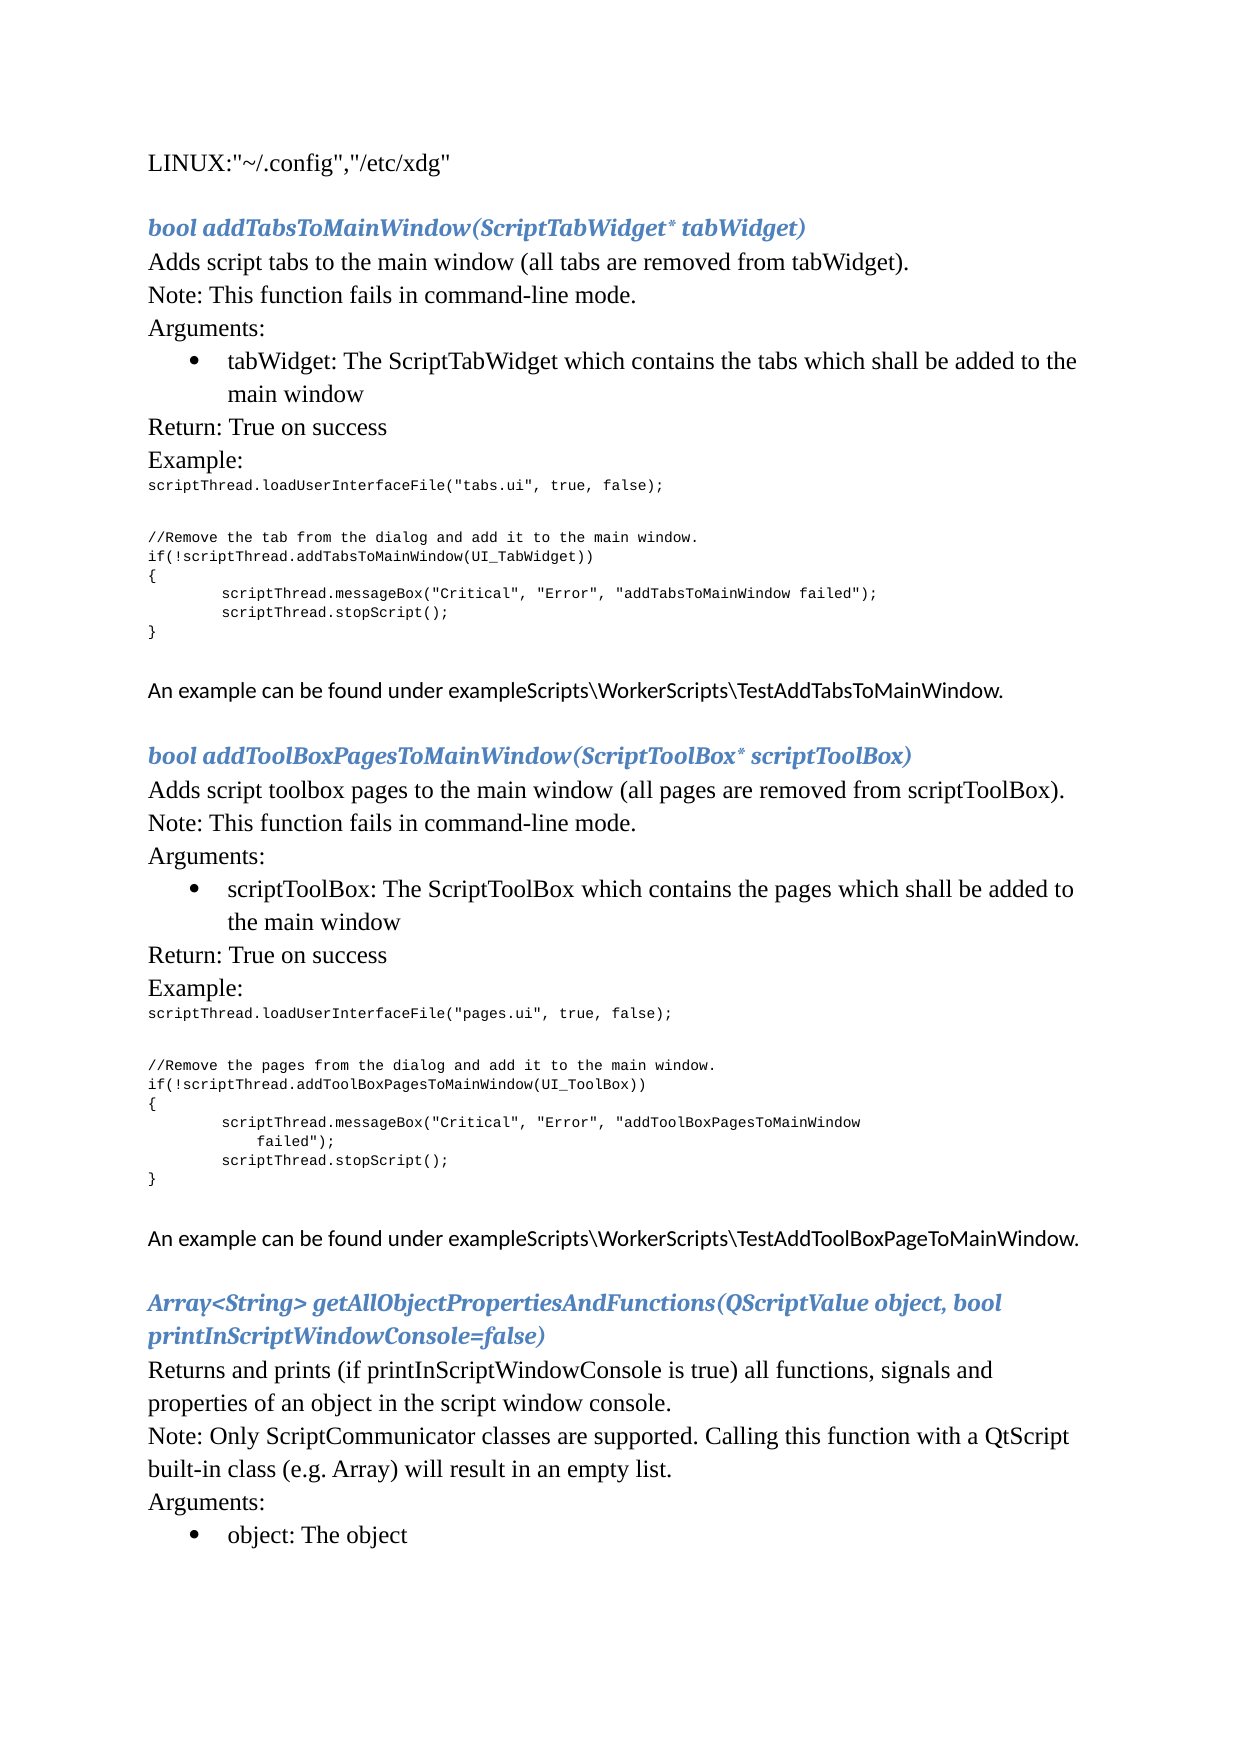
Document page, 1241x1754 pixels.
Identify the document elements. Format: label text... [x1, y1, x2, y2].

list scriptToolBox: The ScriptToolBox which contains the pages which shall be added to the main window [190, 874, 1093, 936]
text Example: [148, 445, 1093, 473]
text scriptThread.loadUserInterfaceFile("pages.ui", true, false); [148, 1006, 1093, 1022]
text { [148, 568, 1093, 584]
text if(!scriptThread.addTabsToMainWindow(UI_TabWidget)) [148, 549, 1093, 565]
text scriptThread.stopScript(); [148, 606, 1093, 622]
text } [148, 624, 1093, 641]
text Arguments: [148, 841, 1093, 869]
text if(!scriptThread.addToolBoxPagesToMainWindow(UI_ToolBox)) [148, 1077, 1093, 1093]
list tabWidget: The ScriptTabWidget which contains the tabs which shall be added to the main window [190, 346, 1093, 407]
text An example can be found under exampleScripts\WorkerScripts\TestAddTabsToMainWindow. [148, 677, 1093, 704]
text scriptThread.stopScript(); [148, 1153, 1093, 1169]
text Return: True on success [148, 940, 1093, 969]
text { [148, 1096, 1093, 1112]
text Return: True on success [148, 412, 1093, 441]
list object: The object [190, 1520, 1093, 1549]
subtitle bool addToolBoxPagesToMainWindow(ScriptToolBox* scriptToolBox) [148, 742, 1093, 771]
subtitle bool addTabsToMainWindow(ScriptTabWidget* tabWidget) [148, 214, 1093, 242]
text scriptThread.messageBox("Critical", "Error", "addToolBoxPagesToMainWindow failed"); [148, 1115, 1093, 1150]
subtitle Array<String> getAllObjectPropertiesAndFunctions(QScriptValue object, bool printInScriptWindowConsole=false) [148, 1289, 1093, 1351]
text Adds script tabs to the main window (all tabs are removed from tabWidget). [148, 247, 1093, 275]
text Note: This function fails in command-line mode. [148, 808, 1093, 837]
text Returns and prints (if printInScriptWindowConsole is true) all functions, signals and properties of an object in the script window console. [148, 1355, 1093, 1417]
text } [148, 1172, 1093, 1188]
text scriptThread.messageBox("Critical", "Error", "addTabsToMainWindow failed"); [148, 587, 1093, 603]
text Arguments: [148, 1487, 1093, 1516]
text scriptThread.loadUserInterfaceFile("tabs.ui", true, false); [148, 478, 1093, 494]
text Arguments: [148, 313, 1093, 341]
text Adds script toolbox pages to the main window (all pages are removed from scriptToolBox). [148, 775, 1093, 803]
text An example can be found under exampleScripts\WorkerScripts\TestAddToolBoxPageToMainWindow. [148, 1224, 1093, 1252]
text Example: [148, 973, 1093, 1002]
text LINUX:"~/.config","/etc/xdg" [148, 148, 1093, 176]
text Note: This function fails in command-line mode. [148, 280, 1093, 308]
text //Remove the tab from the dialog and add it to the main window. [148, 530, 1093, 546]
text //Remove the pages from the dialog and add it to the main window. [148, 1058, 1093, 1074]
text Note: Only ScriptCommunicator classes are supported. Calling this function with a QtScript built-in class (e.g. Array) will result in an empty list. [148, 1421, 1093, 1483]
